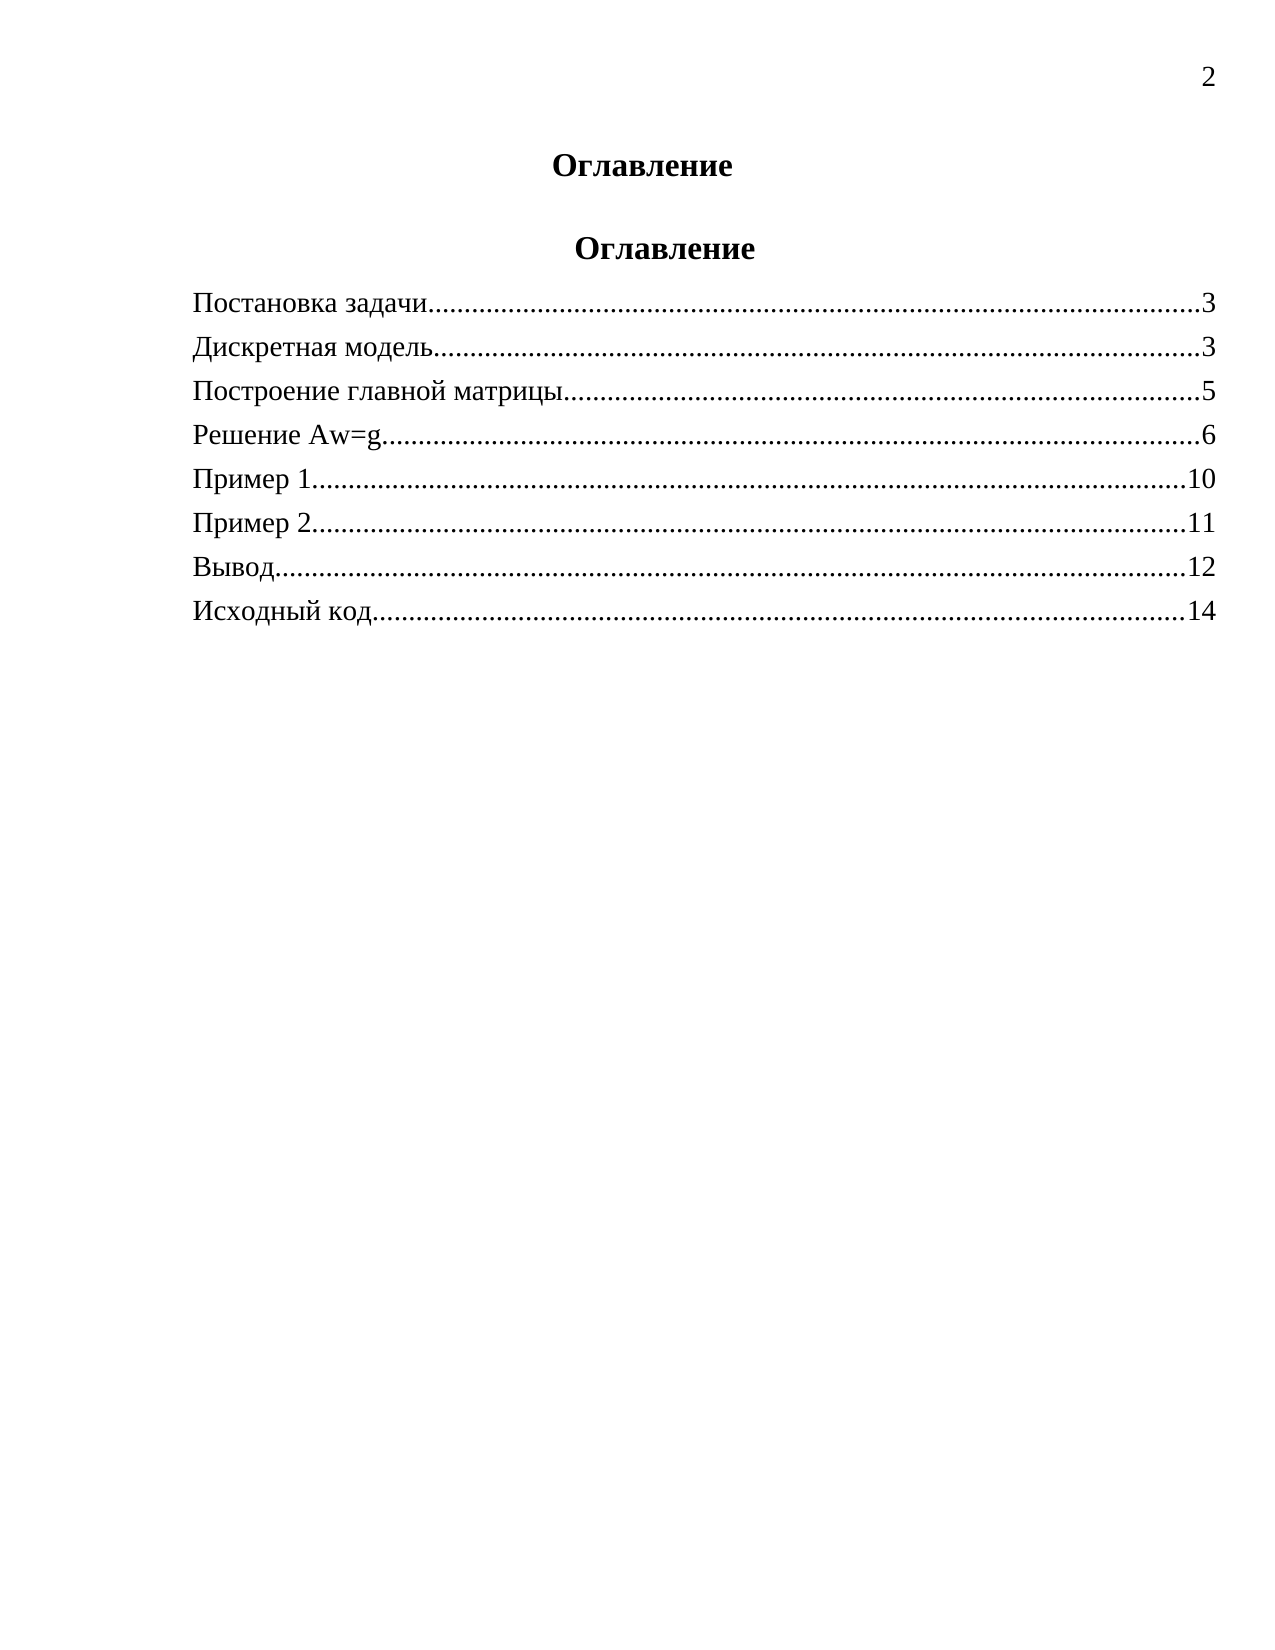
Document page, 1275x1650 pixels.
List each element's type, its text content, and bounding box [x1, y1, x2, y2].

text Исходный код 14 [133, 593, 1137, 627]
text Оглавление [133, 146, 1151, 184]
subtitle Оглавление [133, 228, 1137, 266]
text Решение Aw=g 6 [133, 417, 1137, 451]
text Пример 1 10 [133, 461, 1137, 495]
text Дискретная модель 3 [133, 329, 1137, 363]
text Постановка задачи 3 [133, 286, 1137, 319]
text Пример 2 11 [133, 505, 1137, 539]
text Вывод 12 [133, 549, 1137, 583]
text Построение главной матрицы 5 [133, 373, 1137, 407]
